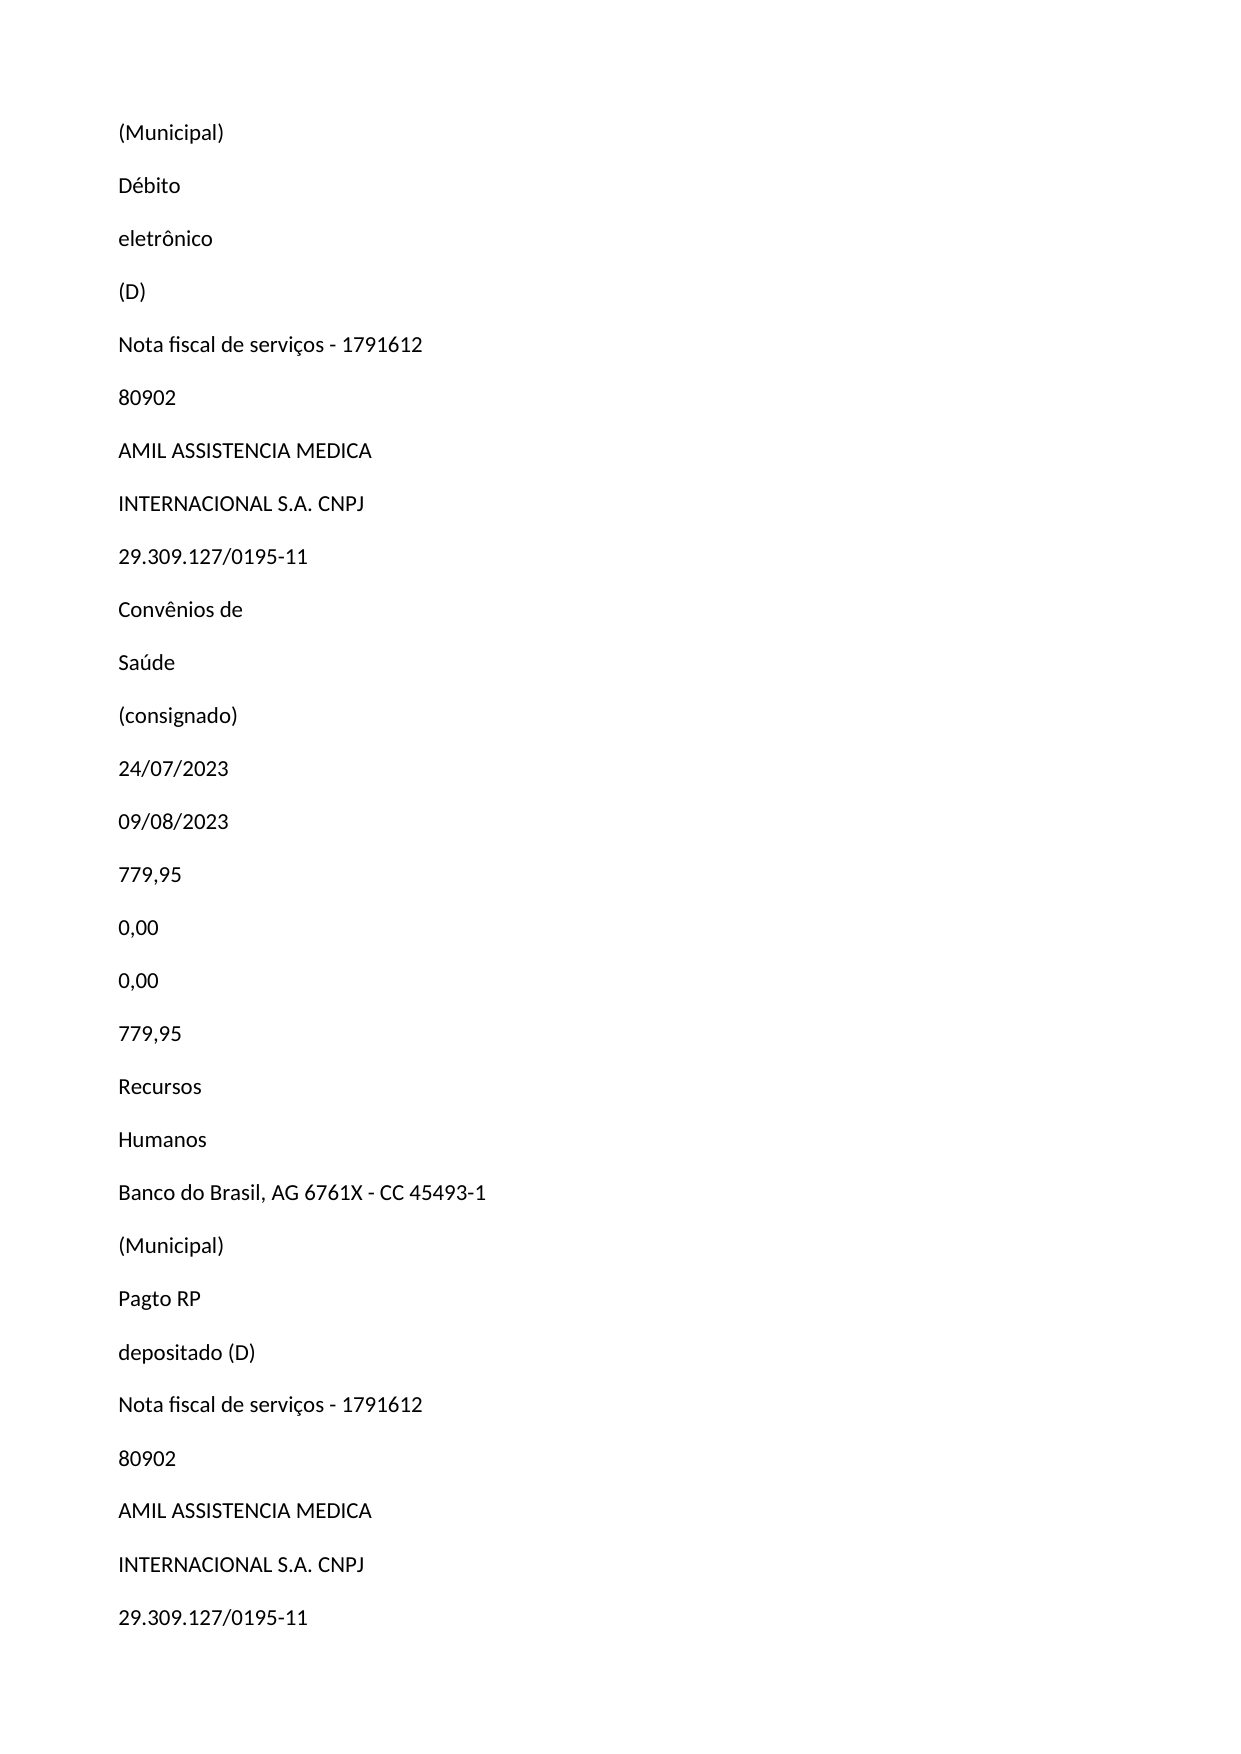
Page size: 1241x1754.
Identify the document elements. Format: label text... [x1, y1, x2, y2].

text Recursos [118, 1072, 1122, 1101]
text 0,00 [118, 966, 1122, 994]
text Convênios de [118, 595, 1122, 623]
text (Municipal) [118, 118, 1122, 146]
text 779,95 [118, 1019, 1122, 1047]
text 80902 [118, 1444, 1122, 1472]
text 09/08/2023 [118, 807, 1122, 835]
text 24/07/2023 [118, 754, 1122, 782]
text Débito [118, 171, 1122, 199]
text 0,00 [118, 913, 1122, 941]
text Humanos [118, 1126, 1122, 1153]
text Nota fiscal de serviços - 1791612 [118, 330, 1122, 358]
text (Municipal) [118, 1232, 1122, 1259]
text Nota fiscal de serviços - 1791612 [118, 1391, 1122, 1419]
text INTERNACIONAL S.A. CNPJ [118, 1550, 1122, 1578]
text Saúde [118, 648, 1122, 676]
text INTERNACIONAL S.A. CNPJ [118, 489, 1122, 517]
text eletrônico [118, 224, 1122, 252]
text 80902 [118, 383, 1122, 411]
text 29.309.127/0195-11 [118, 542, 1122, 570]
text AMIL ASSISTENCIA MEDICA [118, 436, 1122, 464]
text 779,95 [118, 860, 1122, 888]
text Pagto RP [118, 1284, 1122, 1313]
text AMIL ASSISTENCIA MEDICA [118, 1497, 1122, 1525]
text (D) [118, 277, 1122, 305]
text (consignado) [118, 701, 1122, 729]
text Banco do Brasil, AG 6761X - CC 45493-1 [118, 1178, 1122, 1207]
text 29.309.127/0195-11 [118, 1603, 1122, 1631]
text depositado (D) [118, 1338, 1122, 1366]
